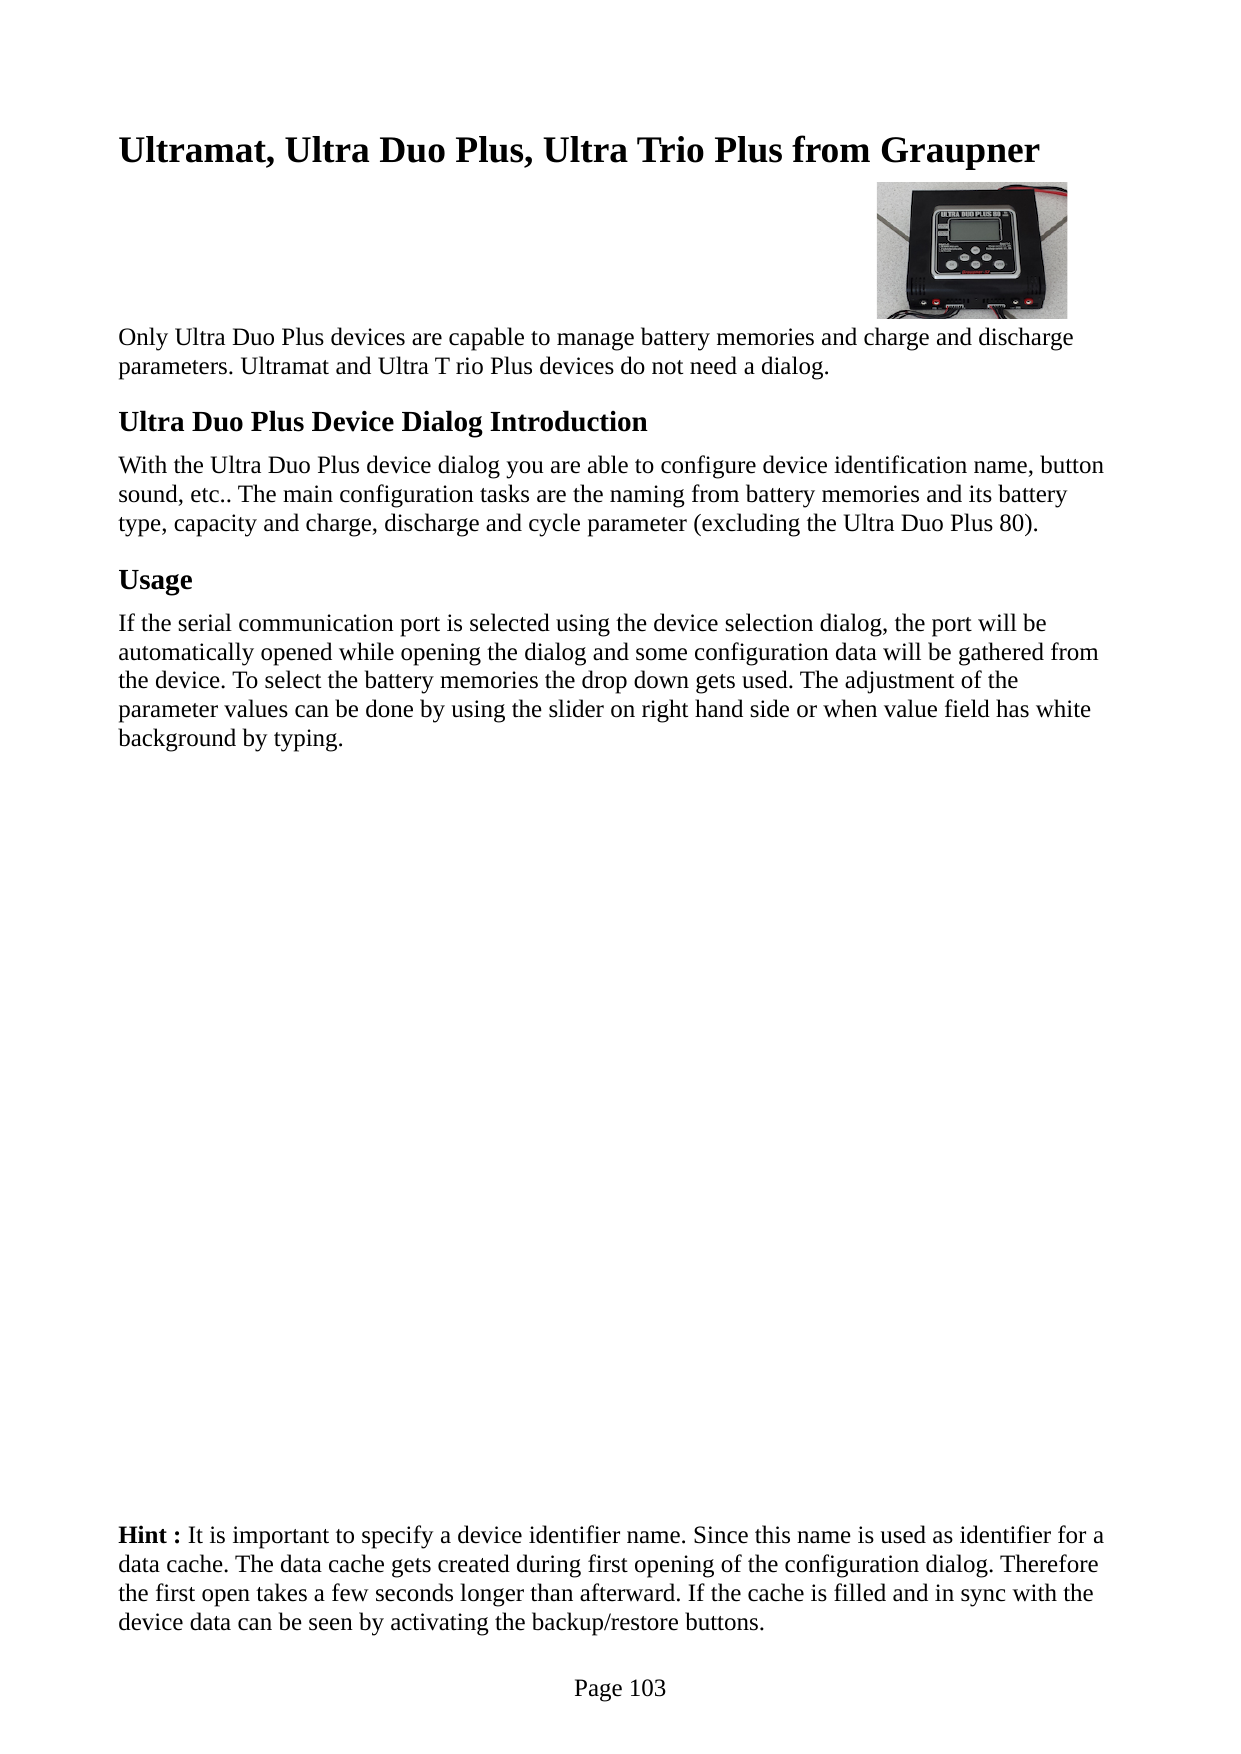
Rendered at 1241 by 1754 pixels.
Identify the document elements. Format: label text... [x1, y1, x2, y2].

text Hint : It is important to specify a device identifier name. Since this name is used as identifier for a data cache. The data cache gets created during first opening of the configuration dialog. Therefore the first open takes a few seconds longer than afterward. If the cache is filled and in sync with the device data can be seen by activating the backup/restore buttons. [118, 1521, 1122, 1636]
subtitle Ultra Duo Plus Device Dialog Introduction [118, 404, 1122, 438]
picture [876, 182, 1068, 319]
text With the Ultra Duo Plus device dialog you are able to configure device identification name, button sound, etc.. The main configuration tasks are the naming from battery memories and its battery type, capacity and charge, discharge and cycle parameter (excluding the Ultra Duo Plus 80). [118, 451, 1122, 537]
subtitle Usage [118, 562, 1122, 595]
subtitle Ultramat, Ultra Duo Plus, Ultra Trio Plus from Graupner [118, 127, 1122, 170]
text Only Ultra Duo Plus devices are capable to manage battery memories and charge and discharge parameters. Ultramat and Ultra T rio Plus devices do not need a dialog. [118, 319, 1122, 379]
text If the serial communication port is selected using the device selection dialog, the port will be automatically opened while opening the dialog and some configuration data will be gathered from the device. To select the battery memories the drop down gets used. The adjustment of the parameter values can be done by using the slider on right hand side or when value field has white background by typing. [118, 608, 1122, 752]
